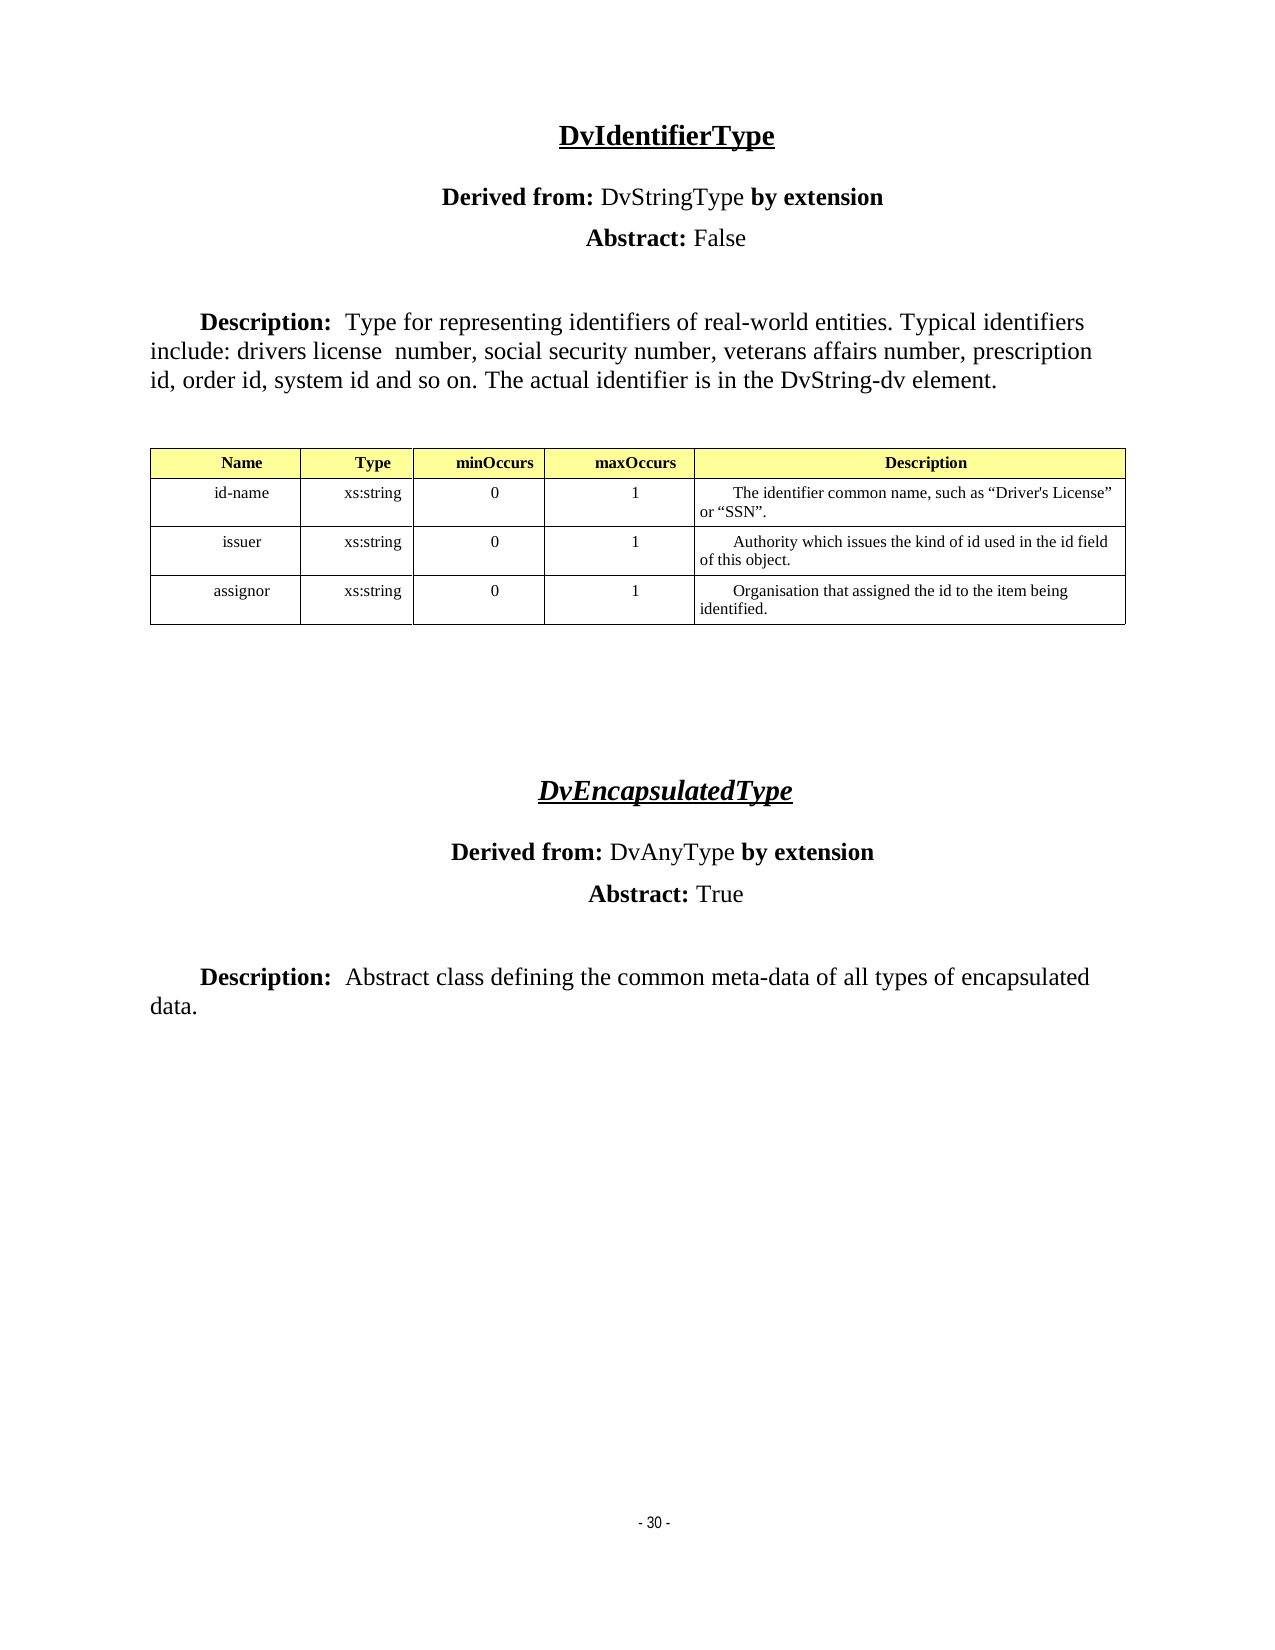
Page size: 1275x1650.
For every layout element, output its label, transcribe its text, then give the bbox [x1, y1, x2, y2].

table_cell assignor [151, 576, 300, 624]
table_header Name [151, 449, 300, 478]
table_cell 0 [414, 479, 544, 526]
text DvEncapsulatedType [150, 773, 1125, 807]
text Abstract: True [150, 878, 1125, 908]
text Derived from: DvStringType by extension [150, 182, 1125, 211]
table_header minOccurs [414, 449, 544, 478]
table_cell 0 [414, 527, 544, 575]
text Derived from: DvAnyType by extension [150, 837, 1125, 866]
table_cell xs:string [301, 576, 412, 624]
text Description: Abstract class defining the common meta-data of all types of encapsulated data. [150, 962, 1125, 1020]
table_cell 1 [545, 479, 694, 526]
table_header Description [695, 449, 1125, 478]
table_cell The identifier common name, such as “Driver's License” or “SSN”. [695, 479, 1125, 526]
table_cell Organisation that assigned the id to the item being identified. [695, 576, 1125, 624]
text DvIdentifierType [150, 118, 1125, 152]
table_cell 1 [545, 527, 694, 575]
text Description: Type for representing identifiers of real-world entities. Typical identifiers include: drivers license number, social security number, veterans affairs number, prescription id, order id, system id and so on. The actual identifier is in the DvString-dv element. [150, 306, 1125, 394]
table_cell issuer [151, 527, 300, 575]
table_cell 0 [414, 576, 544, 624]
table_cell Authority which issues the kind of id used in the id field of this object. [695, 527, 1125, 575]
table_cell id-name [151, 479, 300, 526]
table_cell xs:string [301, 527, 412, 575]
table_cell 1 [545, 576, 694, 624]
text Abstract: False [150, 223, 1125, 252]
table_header maxOccurs [545, 449, 694, 478]
table_header Type [301, 449, 412, 478]
table_cell xs:string [301, 479, 412, 526]
